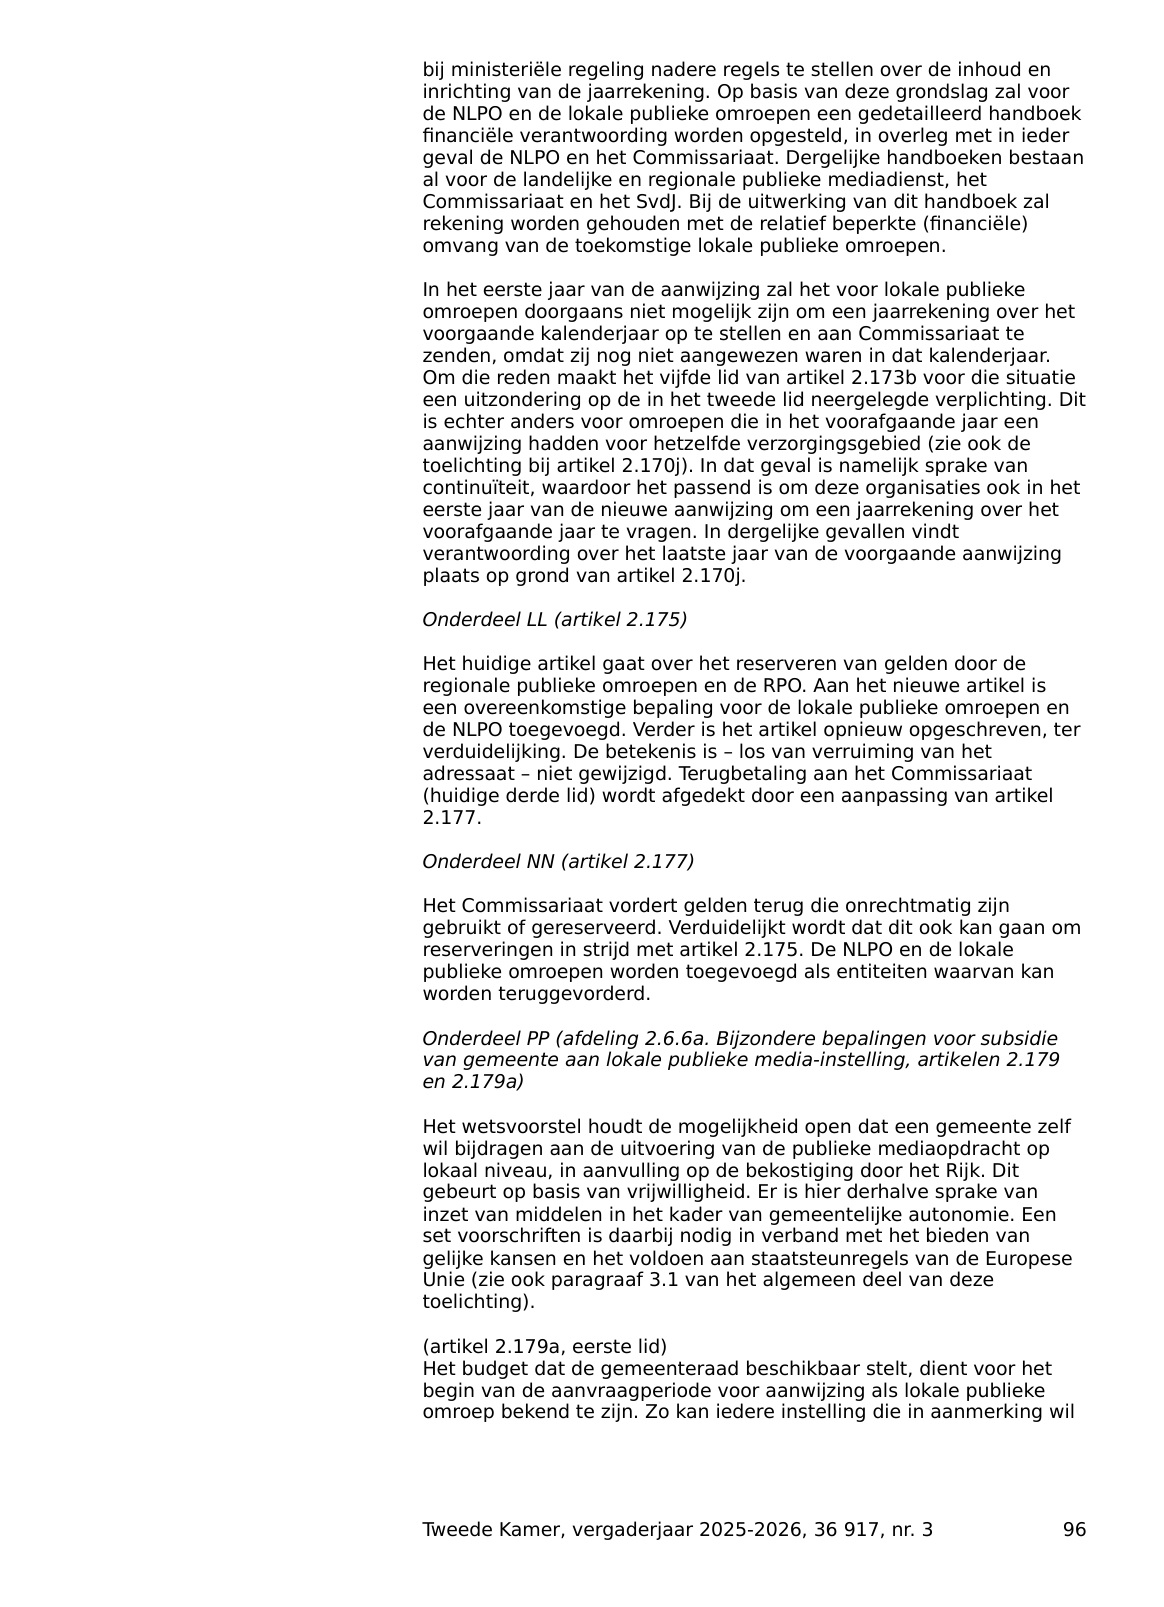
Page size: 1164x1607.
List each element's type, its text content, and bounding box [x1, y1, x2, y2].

subtitle Onderdeel PP (afdeling 2.6.6a. Bijzondere bepalingen voor subsidie van gemeente aan lokale publieke media-instelling, artikelen 2.179 en 2.179a) [422, 1027, 1087, 1093]
text Het Commissariaat vordert gelden terug die onrechtmatig zijn gebruikt of gereserveerd. Verduidelijkt wordt dat dit ook kan gaan om reserveringen in strijd met artikel 2.175. De NLPO en de lokale publieke omroepen worden toegevoegd als entiteiten waarvan kan worden teruggevorderd. [422, 895, 1087, 1005]
text Het budget dat de gemeenteraad beschikbaar stelt, dient voor het begin van de aanvraagperiode voor aanwijzing als lokale publieke omroep bekend te zijn. Zo kan iedere instelling die in aanmerking wil [422, 1357, 1087, 1423]
subtitle Onderdeel NN (artikel 2.177) [422, 851, 1087, 873]
text (artikel 2.179a, eerste lid) [422, 1336, 1087, 1357]
text Het wetsvoorstel houdt de mogelijkheid open dat een gemeente zelf wil bijdragen aan de uitvoering van de publieke mediaopdracht op lokaal niveau, in aanvulling op de bekostiging door het Rijk. Dit gebeurt op basis van vrijwilligheid. Er is hier derhalve sprake van inzet van middelen in het kader van gemeentelijke autonomie. Een set voorschriften is daarbij nodig in verband met het bieden van gelijke kansen en het voldoen aan staatsteunregels van de Europese Unie (zie ook paragraaf 3.1 van het algemeen deel van deze toelichting). [422, 1116, 1087, 1313]
text bij ministeriële regeling nadere regels te stellen over de inhoud en inrichting van de jaarrekening. Op basis van deze grondslag zal voor de NLPO en de lokale publieke omroepen een gedetailleerd handboek financiële verantwoording worden opgesteld, in overleg met in ieder geval de NLPO en het Commissariaat. Dergelijke handboeken bestaan al voor de landelijke en regionale publieke mediadienst, het Commissariaat en het SvdJ. Bij de uitwerking van dit handboek zal rekening worden gehouden met de relatief beperkte (financiële) omvang van de toekomstige lokale publieke omroepen. [422, 59, 1087, 257]
subtitle Onderdeel LL (artikel 2.175) [422, 609, 1087, 631]
text Het huidige artikel gaat over het reserveren van gelden door de regionale publieke omroepen en de RPO. Aan het nieuwe artikel is een overeenkomstige bepaling voor de lokale publieke omroepen en de NLPO toegevoegd. Verder is het artikel opnieuw opgeschreven, ter verduidelijking. De betekenis is – los van verruiming van het adressaat – niet gewijzigd. Terugbetaling aan het Commissariaat (huidige derde lid) wordt afgedekt door een aanpassing van artikel 2.177. [422, 653, 1087, 829]
text In het eerste jaar van de aanwijzing zal het voor lokale publieke omroepen doorgaans niet mogelijk zijn om een jaarrekening over het voorgaande kalenderjaar op te stellen en aan Commissariaat te zenden, omdat zij nog niet aangewezen waren in dat kalenderjaar. Om die reden maakt het vijfde lid van artikel 2.173b voor die situatie een uitzondering op de in het tweede lid neergelegde verplichting. Dit is echter anders voor omroepen die in het voorafgaande jaar een aanwijzing hadden voor hetzelfde verzorgingsgebied (zie ook de toelichting bij artikel 2.170j). In dat geval is namelijk sprake van continuïteit, waardoor het passend is om deze organisaties ook in het eerste jaar van de nieuwe aanwijzing om een jaarrekening over het voorafgaande jaar te vragen. In dergelijke gevallen vindt verantwoording over het laatste jaar van de voorgaande aanwijzing plaats op grond van artikel 2.170j. [422, 279, 1087, 587]
